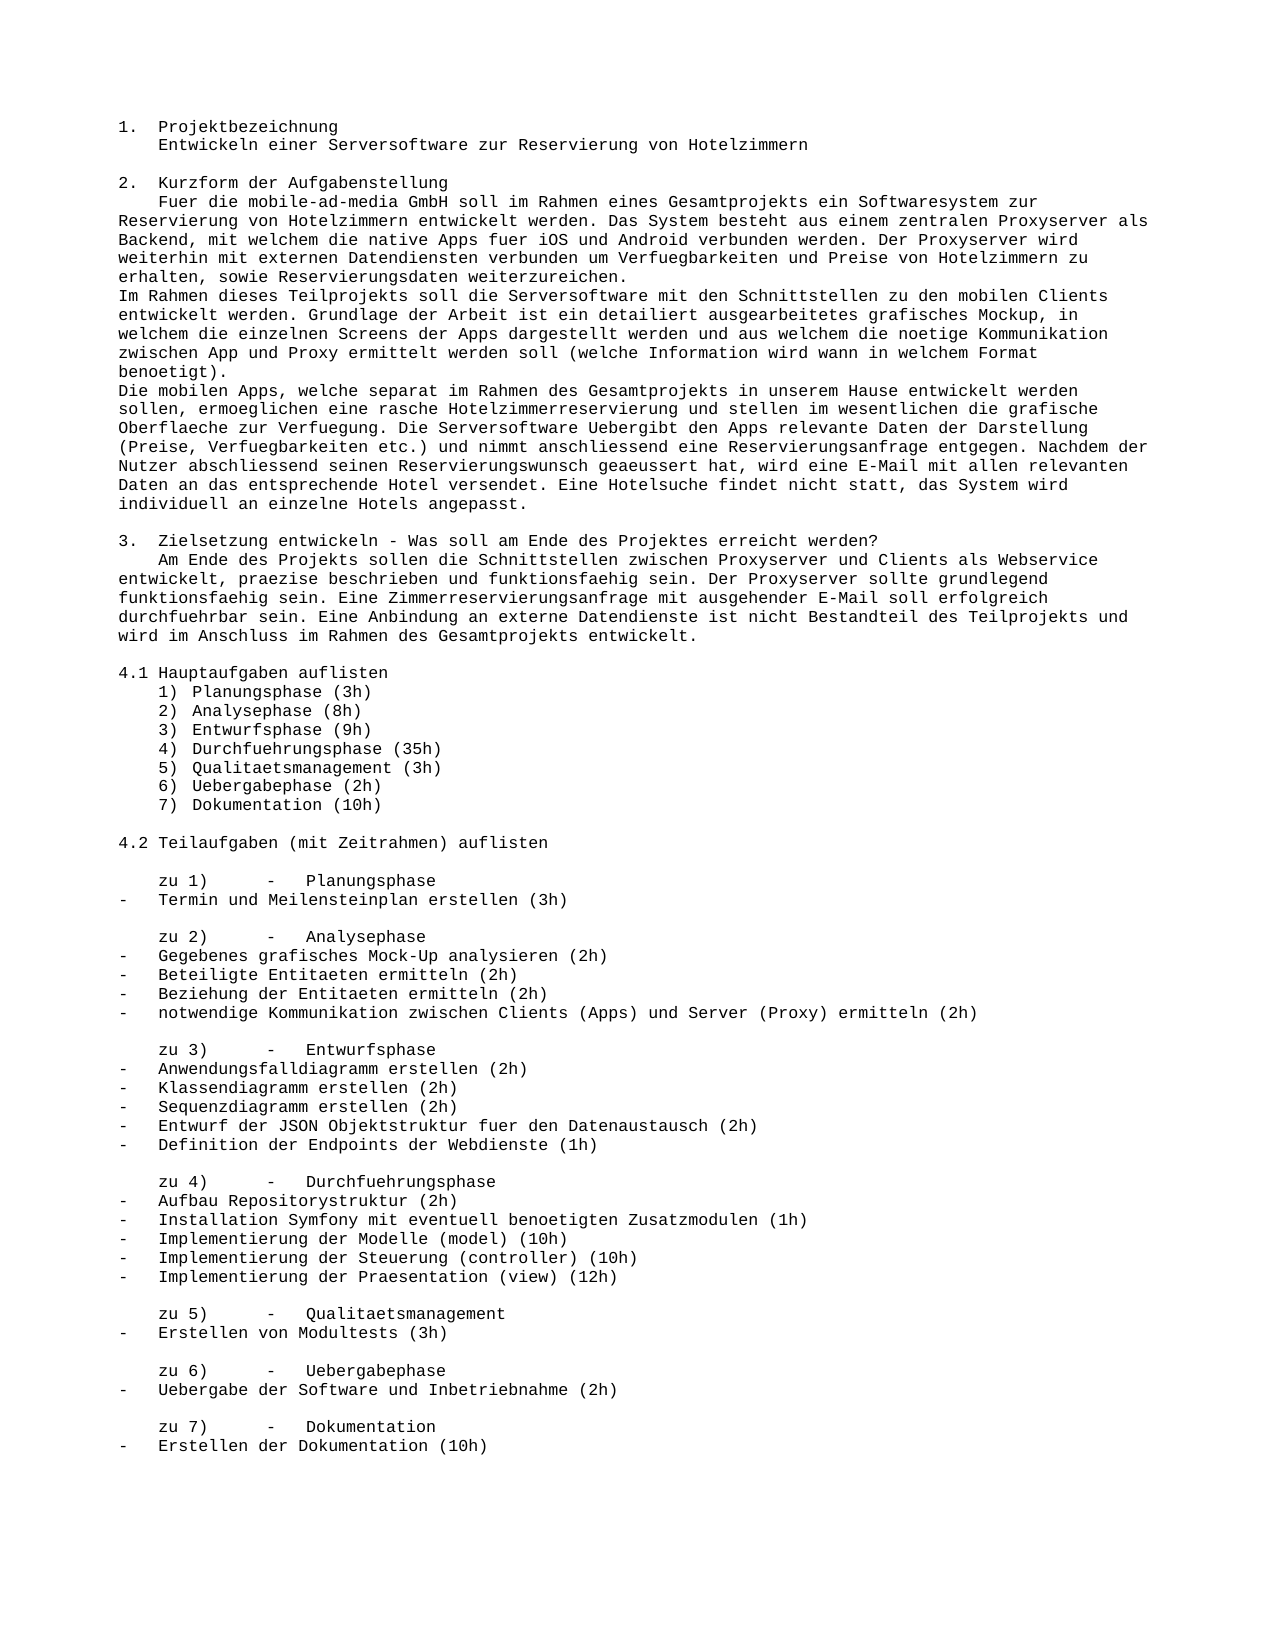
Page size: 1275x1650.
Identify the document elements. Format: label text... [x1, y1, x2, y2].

text - Sequenzdiagramm erstellen (2h) [118, 1098, 1157, 1117]
text - Klassendiagramm erstellen (2h) [118, 1080, 1157, 1098]
text 1) Planungsphase (3h) [118, 684, 1157, 703]
text Fuer die mobile-ad-media GmbH soll im Rahmen eines Gesamtprojekts ein Softwaresystem zur Reservierung von Hotelzimmern entwickelt werden. Das System besteht aus einem zentralen Proxyserver als Backend, mit welchem die native Apps fuer iOS und Android verbunden werden. Der Proxyserver wird weiterhin mit externen Datendiensten verbunden um Verfuegbarkeiten und Preise von Hotelzimmern zu erhalten, sowie Reservierungsdaten weiterzureichen. [118, 193, 1157, 288]
text 2) Analysephase (8h) [118, 703, 1157, 721]
text - Gegebenes grafisches Mock-Up analysieren (2h) [118, 948, 1157, 967]
text - notwendige Kommunikation zwischen Clients (Apps) und Server (Proxy) ermitteln (2h) [118, 1004, 1157, 1023]
text 7) Dokumentation (10h) [118, 797, 1157, 816]
text 2. Kurzform der Aufgabenstellung [118, 175, 1157, 193]
text zu 5) - Qualitaetsmanagement [118, 1306, 1157, 1325]
text - Entwurf der JSON Objektstruktur fuer den Datenaustausch (2h) [118, 1117, 1157, 1136]
text - Installation Symfony mit eventuell benoetigten Zusatzmodulen (1h) [118, 1212, 1157, 1231]
text - Implementierung der Modelle (model) (10h) [118, 1231, 1157, 1249]
text - Erstellen von Modultests (3h) [118, 1325, 1157, 1344]
text - Aufbau Repositorystruktur (2h) [118, 1193, 1157, 1212]
text 3. Zielsetzung entwickeln - Was soll am Ende des Projektes erreicht werden? [118, 533, 1157, 552]
text - Anwendungsfalldiagramm erstellen (2h) [118, 1061, 1157, 1080]
text 4) Durchfuehrungsphase (35h) [118, 740, 1157, 759]
text - Termin und Meilensteinplan erstellen (3h) [118, 891, 1157, 910]
text - Definition der Endpoints der Webdienste (1h) [118, 1136, 1157, 1155]
text 1. Projektbezeichnung [118, 118, 1157, 137]
text - Beziehung der Entitaeten ermitteln (2h) [118, 985, 1157, 1004]
text zu 7) - Dokumentation [118, 1419, 1157, 1438]
text zu 4) - Durchfuehrungsphase [118, 1174, 1157, 1193]
text - Uebergabe der Software und Inbetriebnahme (2h) [118, 1381, 1157, 1400]
text Am Ende des Projekts sollen die Schnittstellen zwischen Proxyserver und Clients als Webservice entwickelt, praezise beschrieben und funktionsfaehig sein. Der Proxyserver sollte grundlegend funktionsfaehig sein. Eine Zimmerreservierungsanfrage mit ausgehender E-Mail soll erfolgreich durchfuehrbar sein. Eine Anbindung an externe Datendienste ist nicht Bestandteil des Teilprojekts und wird im Anschluss im Rahmen des Gesamtprojekts entwickelt. [118, 552, 1157, 646]
text Die mobilen Apps, welche separat im Rahmen des Gesamtprojekts in unserem Hause entwickelt werden sollen, ermoeglichen eine rasche Hotelzimmerreservierung und stellen im wesentlichen die grafische Oberflaeche zur Verfuegung. Die Serversoftware Uebergibt den Apps relevante Daten der Darstellung (Preise, Verfuegbarkeiten etc.) und nimmt anschliessend eine Reservierungsanfrage entgegen. Nachdem der Nutzer abschliessend seinen Reservierungswunsch geaeussert hat, wird eine E-Mail mit allen relevanten Daten an das entsprechende Hotel versendet. Eine Hotelsuche findet nicht statt, das System wird individuell an einzelne Hotels angepasst. [118, 382, 1157, 514]
text zu 6) - Uebergabephase [118, 1362, 1157, 1381]
text 4.1 Hauptaufgaben auflisten [118, 665, 1157, 684]
text 6) Uebergabephase (2h) [118, 778, 1157, 797]
text - Implementierung der Praesentation (view) (12h) [118, 1268, 1157, 1287]
text - Beteiligte Entitaeten ermitteln (2h) [118, 967, 1157, 985]
text zu 2) - Analysephase [118, 929, 1157, 948]
text Im Rahmen dieses Teilprojekts soll die Serversoftware mit den Schnittstellen zu den mobilen Clients entwickelt werden. Grundlage der Arbeit ist ein detailiert ausgearbeitetes grafisches Mockup, in welchem die einzelnen Screens der Apps dargestellt werden und aus welchem die noetige Kommunikation zwischen App und Proxy ermittelt werden soll (welche Information wird wann in welchem Format benoetigt). [118, 288, 1157, 382]
text zu 3) - Entwurfsphase [118, 1042, 1157, 1061]
text - Erstellen der Dokumentation (10h) [118, 1438, 1157, 1457]
text 4.2 Teilaufgaben (mit Zeitrahmen) auflisten [118, 834, 1157, 853]
text 3) Entwurfsphase (9h) [118, 721, 1157, 740]
text Entwickeln einer Serversoftware zur Reservierung von Hotelzimmern [118, 137, 1157, 156]
text zu 1) - Planungsphase [118, 872, 1157, 891]
text - Implementierung der Steuerung (controller) (10h) [118, 1249, 1157, 1268]
text 5) Qualitaetsmanagement (3h) [118, 759, 1157, 778]
